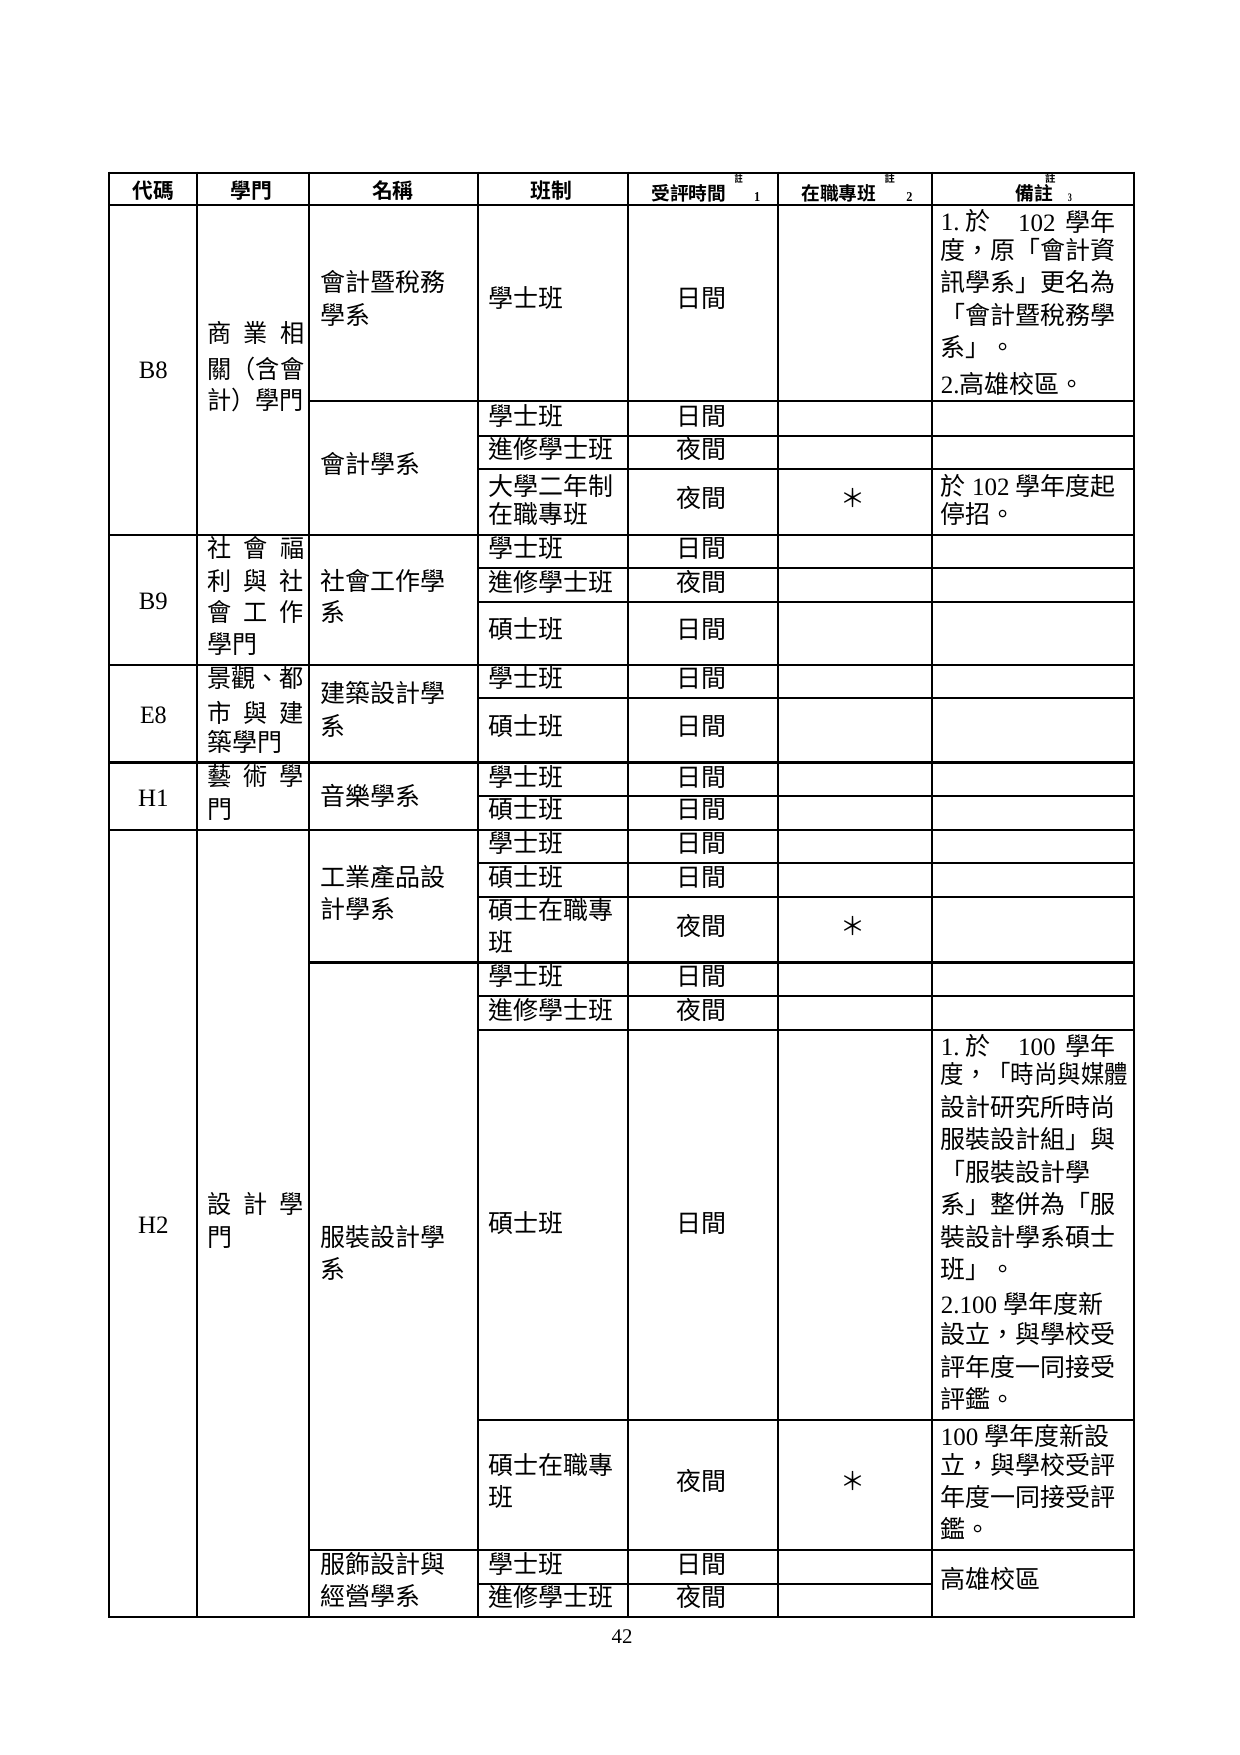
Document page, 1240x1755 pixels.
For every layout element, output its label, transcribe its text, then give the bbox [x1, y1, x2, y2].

table_cell 學士班 [479, 764, 627, 791]
table_cell [779, 1122, 897, 1155]
table_cell [933, 536, 997, 563]
table_cell [779, 1594, 897, 1612]
table_cell [897, 1451, 931, 1480]
table_cell [198, 1583, 308, 1594]
table_cell [1055, 437, 1133, 464]
table_cell [310, 206, 477, 236]
table_cell [629, 991, 641, 995]
table_cell [629, 1031, 641, 1061]
table_cell [779, 536, 897, 563]
table_header 學門 [198, 174, 308, 204]
table_cell 夜間 [641, 569, 745, 597]
table_cell [897, 236, 931, 265]
table_cell [779, 1421, 897, 1451]
table_cell [745, 1285, 777, 1320]
table_cell [479, 892, 627, 896]
table_cell [110, 1029, 196, 1061]
table_cell [997, 831, 1055, 858]
table_cell [629, 1421, 641, 1451]
table_cell [110, 1285, 196, 1320]
table_cell 碩士班 [479, 1187, 627, 1239]
table_cell [629, 1350, 641, 1382]
table_cell [897, 415, 931, 431]
table_cell [1055, 644, 1133, 659]
table_cell [641, 742, 745, 757]
table_cell [110, 1583, 196, 1594]
table_cell 進修學士班 [479, 1585, 627, 1612]
table_cell [997, 1513, 1055, 1545]
table_cell [745, 699, 777, 709]
table_cell [479, 431, 627, 435]
table_cell [110, 991, 196, 995]
table_cell [745, 898, 777, 925]
table_cell [897, 1239, 931, 1252]
table_cell [745, 791, 777, 795]
table_cell [641, 1513, 745, 1545]
table_cell [779, 729, 897, 742]
table_cell [479, 693, 627, 697]
table_cell [933, 464, 997, 468]
table_cell [897, 627, 931, 644]
table_cell [1055, 831, 1133, 858]
table_cell [641, 1252, 745, 1285]
table_cell [779, 1090, 897, 1122]
table_cell [479, 1382, 627, 1415]
table_cell [745, 603, 777, 615]
table_cell [933, 563, 997, 567]
table_cell [745, 1496, 777, 1512]
table_cell [110, 435, 196, 464]
table_cell [779, 1551, 897, 1579]
table_cell [110, 941, 196, 957]
table_cell [897, 536, 931, 563]
table_cell [933, 997, 997, 1024]
table_cell [479, 530, 627, 534]
table_cell [897, 603, 931, 615]
table_cell [997, 644, 1055, 659]
table_cell 立，與學校受評 [933, 1451, 1133, 1480]
table_cell [629, 530, 641, 534]
table_cell [641, 348, 745, 363]
table_cell [641, 693, 745, 697]
table_cell 班 [479, 1480, 627, 1512]
table_cell [629, 898, 641, 925]
table_cell [1055, 464, 1133, 468]
table_cell [933, 644, 997, 659]
table_cell [1055, 925, 1133, 941]
table_cell [779, 1285, 897, 1320]
table_cell [779, 1187, 897, 1220]
table_cell 市 與 建 [198, 693, 308, 729]
table_cell 夜間 [641, 437, 745, 464]
table_cell [629, 415, 641, 431]
table_cell [110, 995, 196, 1024]
table_cell [745, 991, 777, 995]
table_cell [110, 1594, 196, 1612]
table_cell [479, 236, 627, 265]
table_cell [745, 236, 777, 265]
table_cell [933, 415, 997, 431]
table_cell [779, 1382, 897, 1415]
table_cell [745, 1451, 777, 1480]
table_cell [1055, 764, 1133, 791]
table_header 註 [641, 174, 745, 184]
table_cell [745, 615, 777, 627]
table_cell [897, 298, 931, 314]
table_cell 商 業 相 [198, 314, 308, 348]
table_cell [933, 764, 997, 791]
table_cell [479, 384, 627, 399]
table_cell [641, 892, 745, 896]
table_cell 夜間 [641, 470, 745, 513]
table_cell [997, 742, 1055, 757]
table_cell [641, 1320, 745, 1350]
table_cell [479, 699, 627, 709]
table_cell [1055, 693, 1133, 697]
table_cell 評鑑。 [933, 1382, 1055, 1415]
table_cell [629, 265, 641, 298]
table_cell [745, 437, 777, 464]
table_cell [198, 480, 308, 501]
table_cell [779, 627, 897, 644]
table_cell [897, 1612, 931, 1616]
table_cell [933, 431, 997, 435]
table_cell [641, 1421, 745, 1451]
table_cell [310, 431, 477, 435]
table_cell [779, 811, 897, 824]
table_cell 藝 術 學 [198, 764, 308, 791]
table_cell [641, 1545, 745, 1549]
table_cell [310, 941, 477, 957]
table_cell [198, 1090, 308, 1122]
table_cell [479, 330, 627, 348]
table_cell [629, 693, 641, 697]
table_cell [310, 964, 477, 991]
table_cell [629, 1220, 641, 1239]
table_cell [897, 831, 931, 858]
table_cell [629, 1285, 641, 1320]
table_cell [745, 1320, 777, 1350]
table_cell [629, 1545, 641, 1549]
table_cell [745, 627, 777, 644]
table_cell [997, 811, 1055, 824]
table_cell [629, 298, 641, 314]
table_cell [629, 206, 641, 236]
table_cell [1055, 603, 1133, 615]
table_cell [745, 363, 777, 384]
table_cell [745, 858, 777, 862]
table_cell [641, 1618, 745, 1648]
table_cell [198, 236, 308, 265]
table_cell 日間 [641, 964, 745, 991]
table_cell 景觀、都 [198, 666, 308, 693]
table_cell [198, 991, 308, 995]
table_cell [629, 236, 641, 265]
table_cell 年度一同接受評 [933, 1480, 1133, 1512]
table_cell [629, 615, 641, 627]
table_cell [310, 644, 477, 659]
table_cell [779, 644, 897, 659]
table_cell [779, 298, 897, 314]
table_cell [897, 997, 931, 1024]
table_cell [479, 1320, 627, 1350]
table_cell [310, 925, 477, 941]
table_cell [745, 514, 777, 530]
table_cell [310, 348, 477, 363]
table_cell [745, 348, 777, 363]
table_cell [641, 236, 745, 265]
table_cell [198, 1320, 308, 1350]
table_cell [779, 597, 897, 601]
table_cell [897, 797, 931, 811]
table_cell [641, 363, 745, 384]
table_cell [897, 265, 931, 298]
table_cell [897, 464, 931, 468]
table_cell [897, 480, 931, 501]
table_cell [897, 569, 931, 597]
table_cell [897, 1513, 931, 1545]
table_cell [198, 1549, 308, 1579]
table_cell [897, 709, 931, 729]
table_cell [997, 699, 1055, 709]
table_cell [198, 1594, 308, 1612]
table_cell [779, 791, 897, 795]
table_cell [779, 1545, 897, 1549]
table_cell [779, 363, 897, 384]
table_cell [310, 536, 477, 563]
table_cell [198, 862, 308, 892]
table_cell [897, 530, 931, 534]
table_cell [1055, 892, 1133, 896]
table_cell [997, 597, 1055, 601]
table_cell [997, 464, 1055, 468]
table_cell [198, 206, 308, 236]
table_cell [933, 709, 997, 729]
table_cell [198, 1513, 308, 1545]
table_cell 夜間 [641, 997, 745, 1024]
table_cell [897, 1155, 931, 1187]
table_cell [110, 1415, 196, 1419]
table_cell [479, 991, 627, 995]
table_cell [198, 435, 308, 464]
table_cell [779, 236, 897, 265]
table_cell [745, 431, 777, 435]
table_cell [310, 991, 477, 995]
table_cell [629, 997, 641, 1024]
table_cell [897, 1252, 931, 1285]
table_cell [629, 1594, 641, 1612]
table_cell [629, 480, 641, 501]
table_cell [198, 892, 308, 896]
table_cell [1055, 330, 1133, 348]
table_cell [1055, 1612, 1133, 1616]
table_cell [779, 1320, 897, 1350]
table_cell [629, 729, 641, 742]
table_cell [745, 1155, 777, 1187]
table_cell [1055, 1545, 1133, 1549]
table_cell [110, 1496, 196, 1512]
table_cell [310, 1350, 477, 1382]
table_cell [629, 864, 641, 892]
table_cell [1055, 1551, 1133, 1579]
table_cell [110, 1549, 196, 1579]
table_cell [745, 644, 777, 659]
table_cell 會 工 作 [198, 597, 308, 627]
table_cell [897, 1061, 931, 1090]
table_header 名稱 [310, 174, 477, 204]
table_cell [1055, 941, 1133, 957]
table_cell [745, 997, 777, 1024]
table_cell 服裝設計組」與 [933, 1122, 1133, 1155]
table_cell [641, 644, 745, 659]
table_cell [110, 1239, 196, 1252]
table_cell [198, 298, 308, 314]
table_cell [479, 791, 627, 795]
table_cell [933, 666, 997, 693]
table_cell [198, 464, 308, 468]
table_cell [1055, 431, 1133, 435]
table_cell 「服裝設計學 [933, 1155, 1133, 1187]
table_cell [997, 627, 1055, 644]
table_cell [779, 742, 897, 757]
table_cell [198, 1496, 308, 1512]
table_cell [629, 1612, 641, 1616]
table_cell [479, 1090, 627, 1122]
table_cell [110, 384, 196, 399]
table_cell [198, 896, 308, 925]
table_cell [745, 1594, 777, 1612]
table_cell [479, 464, 627, 468]
table_cell [1055, 797, 1133, 811]
table_cell [110, 1061, 196, 1090]
table_cell [897, 941, 931, 957]
table_cell 100 學年度新設 [933, 1421, 1133, 1451]
table_cell [310, 1155, 477, 1187]
table_cell 學士班 [479, 402, 627, 431]
table_cell [310, 514, 477, 530]
table_cell [641, 858, 745, 862]
table_cell [897, 431, 931, 435]
table_cell 設 計 學 [198, 1187, 308, 1220]
table_cell [310, 1187, 477, 1220]
table_cell [745, 1513, 777, 1545]
table_cell [479, 597, 627, 601]
table_cell [629, 563, 641, 567]
table_cell [479, 206, 627, 236]
table_cell [997, 415, 1055, 431]
table_cell 日間 [641, 831, 745, 858]
table_cell [897, 330, 931, 348]
table_cell 夜間 [641, 1451, 745, 1496]
table_cell 100 [997, 1031, 1055, 1061]
table_cell 日間 [641, 603, 745, 644]
table_cell [110, 431, 196, 435]
table_cell [110, 925, 196, 941]
table_cell [745, 536, 777, 563]
table_cell E8 [110, 693, 196, 729]
table_cell [479, 1031, 627, 1061]
table_cell [1055, 569, 1133, 597]
table_cell [629, 184, 641, 204]
table_cell [779, 1513, 897, 1545]
table_cell [897, 563, 931, 567]
table_cell [641, 791, 745, 795]
table_header [629, 174, 641, 184]
table_cell [198, 415, 308, 431]
table_cell [745, 265, 777, 298]
table_cell [1055, 597, 1133, 601]
table_cell [629, 925, 641, 941]
table_cell 系 [310, 1252, 477, 1285]
table_cell [897, 1220, 931, 1239]
table_cell [1055, 729, 1133, 742]
table_cell [1055, 997, 1133, 1024]
table_cell [641, 464, 745, 468]
table_cell [110, 330, 196, 348]
table_cell [897, 1480, 931, 1496]
table_cell [745, 415, 777, 431]
table_cell [641, 1239, 745, 1252]
table_cell 夜間 [641, 898, 745, 941]
table_cell ＊ [779, 1451, 897, 1496]
table_cell [897, 699, 931, 709]
table_cell [641, 699, 745, 709]
table_cell [479, 1252, 627, 1285]
table_cell [110, 1382, 196, 1415]
table_cell [745, 1220, 777, 1239]
table_cell [641, 1122, 745, 1155]
table_cell [745, 764, 777, 791]
table_cell [110, 464, 196, 468]
table_cell [779, 709, 897, 729]
table_cell [1055, 1618, 1134, 1648]
table_cell [745, 925, 777, 941]
table_cell [933, 402, 997, 415]
table_cell 裝設計學系碩士 [933, 1220, 1133, 1252]
table_cell [629, 464, 641, 468]
table_cell [933, 898, 997, 925]
table_cell [779, 693, 897, 697]
table_cell [310, 330, 477, 348]
table_cell [745, 464, 777, 468]
table_cell [745, 797, 777, 811]
table_cell [745, 1122, 777, 1155]
table_cell [997, 693, 1055, 697]
table_cell 學系 [310, 298, 477, 330]
table_cell 門 [198, 791, 308, 824]
table_cell [997, 402, 1055, 415]
table_cell [933, 729, 997, 742]
table_cell 日間 [641, 764, 745, 791]
table_cell [779, 1415, 897, 1419]
table_cell [629, 1320, 641, 1350]
table_cell H2 [110, 1187, 196, 1239]
table_cell [933, 1612, 997, 1616]
table_cell [629, 501, 641, 513]
table_cell [779, 569, 897, 597]
table_cell 日間 [641, 536, 745, 563]
table_cell [745, 742, 777, 757]
table_cell [933, 1545, 997, 1549]
table_cell [997, 437, 1055, 464]
table_cell [110, 536, 196, 563]
table_cell 班 [479, 925, 627, 957]
table_cell [897, 964, 931, 991]
table_cell 碩士班 [479, 864, 627, 892]
table_cell 碩士班 [479, 603, 627, 644]
table_cell [641, 206, 745, 236]
table_cell [933, 699, 997, 709]
table_cell 系 [310, 597, 477, 627]
table_cell [629, 1382, 641, 1415]
table_cell [109, 1618, 197, 1648]
table_cell [641, 530, 745, 534]
table_cell [641, 314, 745, 330]
table_cell [997, 797, 1055, 811]
table_cell [110, 666, 196, 693]
table_cell [997, 431, 1055, 435]
table_header 2 [897, 174, 931, 204]
table_cell [310, 742, 477, 757]
table_cell [933, 1415, 1133, 1419]
table_cell [629, 797, 641, 811]
table_cell [110, 468, 196, 480]
table_cell [897, 1187, 931, 1220]
table_cell [629, 742, 641, 757]
table_cell [997, 925, 1055, 941]
table_cell [1055, 811, 1133, 824]
table_cell [310, 811, 477, 824]
table_cell [110, 1513, 196, 1545]
table_cell [198, 1545, 308, 1549]
table_cell [997, 1545, 1055, 1549]
table_cell [641, 1155, 745, 1187]
table_cell [110, 1090, 196, 1122]
table_cell [897, 898, 931, 925]
table_cell 鑑。 [933, 1513, 997, 1545]
table_cell [479, 1061, 627, 1090]
table_cell [641, 941, 745, 957]
table_cell B9 [110, 567, 196, 615]
table_cell [745, 1239, 777, 1252]
table_cell [641, 1090, 745, 1122]
table_cell [897, 597, 931, 601]
table_cell [629, 514, 641, 530]
table_cell 夜間 [641, 1585, 745, 1612]
table_cell [897, 811, 931, 824]
table_cell [745, 811, 777, 824]
table_cell [110, 811, 196, 824]
table_cell 1. 於 [933, 206, 997, 236]
table_cell [110, 961, 196, 991]
table_cell [779, 314, 897, 330]
table_cell [310, 627, 477, 644]
table_cell [778, 1618, 897, 1648]
table_cell [779, 348, 897, 363]
table_cell [479, 1122, 627, 1155]
table_cell [745, 1031, 777, 1061]
table_cell [745, 330, 777, 348]
table_cell [897, 314, 931, 330]
table_cell [198, 468, 308, 480]
table_cell [310, 501, 477, 513]
table_cell 計學系 [310, 892, 477, 925]
table_cell [641, 1496, 745, 1512]
table_cell [933, 791, 997, 795]
table_cell [779, 384, 897, 399]
table_cell [479, 363, 627, 384]
table_cell [310, 1419, 477, 1451]
table_cell [629, 314, 641, 330]
table_cell [198, 1155, 308, 1187]
table_cell [997, 997, 1055, 1024]
table_cell 系」。 [933, 330, 1055, 363]
table_cell [933, 964, 997, 991]
table_cell [997, 764, 1055, 791]
table_cell [745, 892, 777, 896]
table_cell [198, 941, 308, 957]
table_cell [897, 470, 931, 480]
table_cell [897, 892, 931, 896]
table_cell [1055, 964, 1133, 991]
table_cell 受評時間 [641, 184, 745, 204]
table_cell [479, 742, 627, 757]
table_cell [110, 742, 196, 757]
table_cell 「會計暨稅務學 [933, 298, 1133, 330]
table_cell [897, 1585, 931, 1594]
table_cell 服飾設計與 [310, 1551, 477, 1579]
table_cell [641, 991, 745, 995]
table_cell [110, 729, 196, 742]
table_cell [997, 729, 1055, 742]
table_cell [110, 831, 196, 858]
table_cell 利 與 社 [198, 563, 308, 597]
table_cell [310, 1545, 477, 1549]
table_cell 服裝設計學 [310, 1220, 477, 1252]
table_cell [997, 615, 1055, 627]
table_cell [933, 831, 997, 858]
table_cell [641, 597, 745, 601]
table_cell [897, 693, 931, 697]
table_cell [745, 1618, 778, 1648]
table_cell [779, 402, 897, 415]
table_cell [310, 1029, 477, 1061]
table_cell [629, 831, 641, 858]
table_cell [479, 1513, 627, 1545]
table_cell [110, 1419, 196, 1451]
table_cell [745, 384, 777, 399]
table_cell [745, 1545, 777, 1549]
table_cell [933, 925, 997, 941]
table_cell [310, 1382, 477, 1415]
table_cell [779, 530, 897, 534]
table_cell [641, 1285, 745, 1320]
table_cell [745, 530, 777, 534]
table_cell [310, 402, 477, 415]
table_cell [745, 1187, 777, 1220]
table_cell [779, 431, 897, 435]
table_cell [629, 764, 641, 791]
table_cell [745, 569, 777, 597]
table_cell [641, 431, 745, 435]
table_cell [997, 892, 1055, 896]
table_cell [629, 536, 641, 563]
table_cell 評年度一同接受 [933, 1350, 1133, 1382]
table_cell [897, 1382, 931, 1415]
table_cell [479, 1612, 627, 1616]
table_header 註 [779, 174, 897, 184]
table_cell 碩士班 [479, 797, 627, 824]
table_cell [310, 384, 477, 399]
table_cell [310, 363, 477, 384]
table_cell [110, 1320, 196, 1350]
table_cell [897, 384, 931, 399]
table_cell [1055, 536, 1133, 563]
table_cell [198, 431, 308, 435]
table_cell [779, 1496, 897, 1512]
table_cell [629, 603, 641, 615]
table_cell 學年 [1055, 206, 1133, 236]
table_cell [641, 1350, 745, 1382]
table_cell [629, 1155, 641, 1187]
table_cell [933, 184, 997, 204]
table_cell [198, 1252, 308, 1285]
table_cell [629, 699, 641, 709]
table_cell [745, 480, 777, 501]
table_cell [897, 1320, 931, 1350]
table_cell [933, 892, 997, 896]
table_cell [779, 764, 897, 791]
table_cell [641, 330, 745, 348]
table_cell [897, 764, 931, 791]
table_cell [779, 1585, 897, 1594]
table_cell [933, 530, 997, 534]
table_cell [479, 1415, 627, 1419]
table_cell 工業產品設 [310, 862, 477, 892]
table_cell [629, 941, 641, 957]
table_cell [745, 206, 777, 236]
table_cell [629, 1061, 641, 1090]
table_cell [745, 563, 777, 567]
table_cell [933, 864, 997, 892]
table_cell [629, 627, 641, 644]
table_cell [629, 330, 641, 348]
table_cell [933, 615, 997, 627]
table_cell [897, 514, 931, 530]
table_cell 學年 [1055, 1031, 1133, 1061]
table_cell [897, 402, 931, 415]
table_cell [745, 964, 777, 991]
table_cell [198, 1415, 308, 1419]
table_cell [897, 1350, 931, 1382]
table_cell [997, 991, 1055, 995]
table_cell 度，「時尚與媒體 [933, 1061, 1133, 1090]
table_cell [897, 437, 931, 464]
table_cell [110, 1122, 196, 1155]
table_cell [110, 236, 196, 265]
table_cell [198, 530, 308, 534]
table_cell [479, 1545, 627, 1549]
table_cell 日間 [641, 666, 745, 693]
table_cell [745, 1061, 777, 1090]
table_cell [110, 615, 196, 627]
table_cell [997, 1612, 1055, 1616]
table_cell [641, 563, 745, 567]
table_cell 度，原「會計資 [933, 236, 1133, 265]
table_cell [779, 206, 897, 236]
table_cell [897, 925, 931, 941]
table_cell [110, 892, 196, 896]
table_cell [745, 709, 777, 729]
table_cell [897, 1618, 932, 1648]
table_cell [1055, 1513, 1133, 1545]
table_cell [1055, 742, 1133, 757]
table_cell [933, 603, 997, 615]
table_cell [897, 1122, 931, 1155]
table_cell [1055, 530, 1133, 534]
table_cell [897, 206, 931, 236]
table_cell 學士班 [479, 831, 627, 858]
table_cell [110, 206, 196, 236]
table_cell [779, 437, 897, 464]
table_header 1 [745, 174, 777, 204]
table_cell [932, 1618, 997, 1648]
table_cell [745, 693, 777, 697]
table_header 3 [1055, 174, 1133, 204]
table_cell [629, 709, 641, 729]
table_cell [479, 1421, 627, 1451]
table_cell 社 會 福 [198, 536, 308, 563]
table_cell [997, 530, 1055, 534]
table_cell 停招。 [933, 501, 1055, 530]
table_cell 102 [997, 206, 1055, 236]
table_cell [933, 858, 997, 862]
table_cell [779, 615, 897, 627]
table_cell [779, 892, 897, 896]
table_cell [745, 470, 777, 480]
table_cell [629, 858, 641, 862]
table_cell 學士班 [479, 1551, 627, 1579]
table_cell [745, 1585, 777, 1594]
table_cell 備註 [997, 184, 1055, 204]
table_cell [779, 699, 897, 709]
table_cell [310, 1122, 477, 1155]
table_cell [110, 1252, 196, 1285]
table_cell [310, 1285, 477, 1320]
table_cell [779, 514, 897, 530]
table_cell [629, 1239, 641, 1252]
table_cell [629, 431, 641, 435]
table_cell [1055, 858, 1133, 862]
table_cell [629, 892, 641, 896]
table_cell [198, 501, 308, 513]
table_cell [745, 941, 777, 957]
table_cell ＊ [779, 470, 897, 513]
table_cell 設立，與學校受 [933, 1320, 1133, 1350]
table_cell [198, 265, 308, 298]
table_cell [779, 415, 897, 431]
table_cell [310, 1320, 477, 1350]
table_cell [997, 709, 1055, 729]
table_cell [629, 666, 641, 693]
table_cell [110, 314, 196, 330]
table_cell 在職專班 [479, 501, 627, 530]
table_cell [310, 1496, 477, 1512]
table_cell [779, 1252, 897, 1285]
table_cell 系」整併為「服 [933, 1187, 1133, 1220]
table_cell [310, 858, 477, 862]
table_cell 1. 於 [933, 1031, 997, 1061]
table_cell [897, 864, 931, 892]
table_cell [1055, 1583, 1133, 1594]
table_cell 築學門 [198, 729, 308, 757]
table_cell [641, 514, 745, 530]
table_cell [198, 1419, 308, 1451]
table_cell [310, 236, 477, 265]
table_cell [310, 831, 477, 858]
table_cell [1055, 898, 1133, 925]
table_cell [479, 348, 627, 363]
table_cell [1055, 709, 1133, 729]
table_cell [997, 1618, 1055, 1648]
table_cell 2.100 學年度新 [933, 1285, 1133, 1320]
table_cell [933, 742, 997, 757]
table_cell [779, 997, 897, 1024]
table_cell [198, 1382, 308, 1415]
table_cell [198, 1480, 308, 1496]
table_cell 日間 [641, 402, 745, 431]
table_cell [310, 415, 477, 431]
table_cell [779, 941, 897, 957]
table_cell [198, 831, 308, 858]
table_cell ＊ [779, 898, 897, 941]
table_cell [897, 348, 931, 363]
table_cell [997, 603, 1055, 615]
table_cell [110, 862, 196, 892]
table_cell [779, 797, 897, 811]
table_cell [479, 1155, 627, 1187]
table_cell [745, 298, 777, 314]
table_cell [629, 437, 641, 464]
table_cell [110, 1451, 196, 1480]
table_cell [745, 314, 777, 330]
table_cell [629, 348, 641, 363]
table_cell 在職專班 [779, 184, 897, 204]
table_cell [933, 941, 997, 957]
table_cell [641, 1061, 745, 1090]
table_cell [629, 1513, 641, 1545]
table_cell [1055, 348, 1133, 363]
table_cell [1055, 514, 1133, 530]
table_cell [629, 1252, 641, 1285]
table_cell [198, 961, 308, 991]
table_cell [997, 964, 1055, 991]
table_cell [110, 1612, 196, 1616]
table_cell [479, 1239, 627, 1252]
table_cell [1055, 1252, 1133, 1285]
table_cell [779, 1239, 897, 1252]
table_cell [629, 363, 641, 384]
table_cell [110, 415, 196, 431]
table_cell [310, 995, 477, 1024]
table_cell 建築設計學 [310, 666, 477, 709]
table_cell [198, 1612, 308, 1616]
table_cell [1055, 402, 1133, 415]
table_cell [933, 627, 997, 644]
table_cell [310, 1090, 477, 1122]
table_cell [629, 1551, 641, 1579]
table_cell [110, 265, 196, 298]
table_cell B8 [110, 348, 196, 384]
table_cell [745, 1415, 777, 1419]
table_cell [933, 569, 997, 597]
table_cell [479, 563, 627, 567]
table_cell [110, 400, 196, 415]
table_cell 經營學系 [310, 1579, 477, 1612]
table_cell [897, 1415, 931, 1419]
table_cell [897, 1031, 931, 1061]
table_cell 系 [310, 709, 477, 742]
table_cell [629, 1090, 641, 1122]
table_cell [110, 298, 196, 314]
table_cell 日間 [641, 864, 745, 892]
table_cell [629, 1496, 641, 1512]
table_cell [629, 791, 641, 795]
table_cell [897, 858, 931, 862]
table_cell [897, 1090, 931, 1122]
table_cell [933, 693, 997, 697]
table_cell [641, 384, 745, 399]
table_cell [110, 530, 196, 534]
table_header 註 [997, 174, 1055, 184]
table_cell [110, 563, 196, 567]
table_cell [1055, 563, 1133, 567]
table_cell [310, 480, 477, 501]
table_cell [897, 615, 931, 627]
table_cell 音樂學系 [310, 764, 477, 811]
table_cell [310, 1480, 477, 1496]
table_cell [1055, 864, 1133, 892]
table_cell [745, 402, 777, 415]
table_cell [779, 1061, 897, 1090]
table_cell 於 102 學年度起 [933, 470, 1133, 501]
table_cell [1055, 991, 1133, 995]
table_cell 進修學士班 [479, 569, 627, 597]
table_cell 學士班 [479, 964, 627, 991]
table_cell [779, 858, 897, 862]
table_cell [629, 1480, 641, 1496]
table_cell 日間 [641, 797, 745, 824]
table_cell 學士班 [479, 536, 627, 563]
table_cell 日間 [641, 1187, 745, 1239]
table_cell [110, 1350, 196, 1382]
table_cell [779, 1612, 897, 1616]
table_cell [110, 501, 196, 513]
table_cell [997, 563, 1055, 567]
table_cell 日間 [641, 709, 745, 742]
table_cell [933, 1594, 997, 1612]
table_cell [629, 644, 641, 659]
table_cell [997, 569, 1055, 597]
table_cell [897, 363, 931, 384]
table_cell [897, 644, 931, 659]
table_cell [479, 1285, 627, 1320]
table_cell [779, 265, 897, 298]
table_cell 學門 [198, 627, 308, 659]
table_cell [479, 1350, 627, 1382]
table_header 代碼 [110, 174, 196, 204]
table_cell [779, 666, 897, 693]
table_cell [641, 1612, 745, 1616]
table_cell [897, 501, 931, 513]
table_cell [997, 864, 1055, 892]
table_cell [629, 964, 641, 991]
table_cell [629, 1451, 641, 1480]
table_cell 會計學系 [310, 435, 477, 480]
table_cell [629, 569, 641, 597]
table_cell [745, 1252, 777, 1285]
table_cell [198, 925, 308, 941]
table_cell [779, 603, 897, 615]
table_cell [110, 644, 196, 659]
table_cell 社會工作學 [310, 563, 477, 597]
table_cell [1055, 415, 1133, 431]
table_cell 關（含會 [198, 348, 308, 384]
table_cell [933, 991, 997, 995]
table_cell 計）學門 [198, 384, 308, 415]
table_cell [779, 1350, 897, 1382]
table_cell [779, 563, 897, 567]
table_cell [310, 530, 477, 534]
table_cell [629, 402, 641, 415]
table_cell [479, 858, 627, 862]
table_cell [933, 437, 997, 464]
table_cell [310, 1451, 477, 1480]
table_cell [745, 831, 777, 858]
table_cell [197, 1618, 309, 1648]
table_cell [629, 470, 641, 480]
table_cell 門 [198, 1220, 308, 1252]
table_header 班制 [479, 174, 627, 204]
table_cell [897, 791, 931, 795]
table_cell [641, 1382, 745, 1415]
table_cell [198, 1122, 308, 1155]
table_cell [745, 1480, 777, 1496]
table_cell 日間 [641, 1551, 745, 1579]
table_cell [310, 1415, 477, 1419]
table_cell [997, 791, 1055, 795]
table_cell [629, 1187, 641, 1220]
table_cell [779, 864, 897, 892]
table_cell [897, 742, 931, 757]
table_cell [310, 1612, 477, 1616]
table_cell 碩士在職專 [479, 898, 627, 925]
table_cell [110, 1155, 196, 1187]
table_cell [997, 858, 1055, 862]
table_cell [198, 1029, 308, 1061]
table_cell [309, 1618, 478, 1648]
table_cell [641, 1415, 745, 1419]
table_cell [1055, 627, 1133, 644]
table_cell [897, 1496, 931, 1512]
table_cell [779, 1220, 897, 1239]
table_cell 班」。 [933, 1252, 1055, 1285]
table_cell [779, 831, 897, 858]
table_cell [1055, 1594, 1133, 1612]
table_cell [745, 1090, 777, 1122]
table_cell [629, 1122, 641, 1155]
table_cell [1055, 666, 1133, 693]
table_cell 2.高雄校區。 [933, 363, 1133, 399]
table_cell [198, 1350, 308, 1382]
table_header [933, 174, 997, 184]
table_cell [629, 1415, 641, 1419]
table_cell [1055, 699, 1133, 709]
table_cell [629, 597, 641, 601]
table_cell [745, 1551, 777, 1579]
table_cell 大學二年制 [479, 470, 627, 501]
table_cell [479, 644, 627, 659]
table_cell [997, 941, 1055, 957]
table_cell [745, 729, 777, 742]
table_cell [629, 384, 641, 399]
table_cell [198, 858, 308, 862]
table_cell [997, 1594, 1055, 1612]
table_cell [629, 811, 641, 824]
table_cell [897, 991, 931, 995]
table_cell [779, 1031, 897, 1061]
table_cell 設計研究所時尚 [933, 1090, 1133, 1122]
table_cell [198, 995, 308, 1024]
table_cell [1055, 615, 1133, 627]
table_cell [897, 1594, 931, 1612]
table_cell [897, 1285, 931, 1320]
table_cell [997, 666, 1055, 693]
table_cell 進修學士班 [479, 437, 627, 464]
table_cell 日間 [641, 265, 745, 314]
table_cell [745, 1421, 777, 1451]
table_cell [198, 514, 308, 530]
table_cell [745, 1382, 777, 1415]
table_cell [1055, 791, 1133, 795]
table_cell 學士班 [479, 666, 627, 693]
table_cell [779, 964, 897, 991]
table_cell [1055, 501, 1133, 513]
table_cell 42 [478, 1618, 641, 1648]
table_cell [897, 1551, 931, 1579]
table_cell [198, 1285, 308, 1320]
table_cell [897, 1421, 931, 1451]
table_cell [997, 536, 1055, 563]
table_cell [110, 896, 196, 925]
table_cell [110, 514, 196, 530]
table_cell [198, 1061, 308, 1090]
table_cell H1 [110, 764, 196, 811]
table_cell [779, 330, 897, 348]
table_cell [641, 1031, 745, 1061]
table_cell [198, 1451, 308, 1480]
table_cell [110, 858, 196, 862]
table_cell 碩士班 [479, 709, 627, 742]
table_cell [310, 1513, 477, 1545]
table_cell [310, 1061, 477, 1090]
table_cell 高雄校區 [933, 1551, 1055, 1594]
table_cell [745, 666, 777, 693]
table_cell 進修學士班 [479, 997, 627, 1024]
table_cell [779, 464, 897, 468]
table_cell [479, 314, 627, 330]
table_cell [629, 1585, 641, 1594]
table_cell [779, 991, 897, 995]
table_cell [933, 797, 997, 811]
table_cell [897, 729, 931, 742]
table_cell [1055, 1382, 1133, 1415]
table_cell [897, 1545, 931, 1549]
table_cell [745, 501, 777, 513]
table_cell 學士班 [479, 265, 627, 314]
table_cell [745, 1350, 777, 1382]
table_cell [110, 1545, 196, 1549]
table_cell [745, 1612, 777, 1616]
table_cell [933, 811, 997, 824]
table_cell [997, 898, 1055, 925]
table_cell [110, 1480, 196, 1496]
table_cell 碩士在職專 [479, 1451, 627, 1480]
table_cell 會計暨稅務 [310, 265, 477, 298]
table_cell [745, 597, 777, 601]
table_cell [745, 864, 777, 892]
table_cell [110, 627, 196, 644]
table_cell [110, 480, 196, 501]
table_cell [933, 597, 997, 601]
table_cell [897, 666, 931, 693]
table_cell [779, 1155, 897, 1187]
table_cell 訊學系」更名為 [933, 265, 1133, 298]
